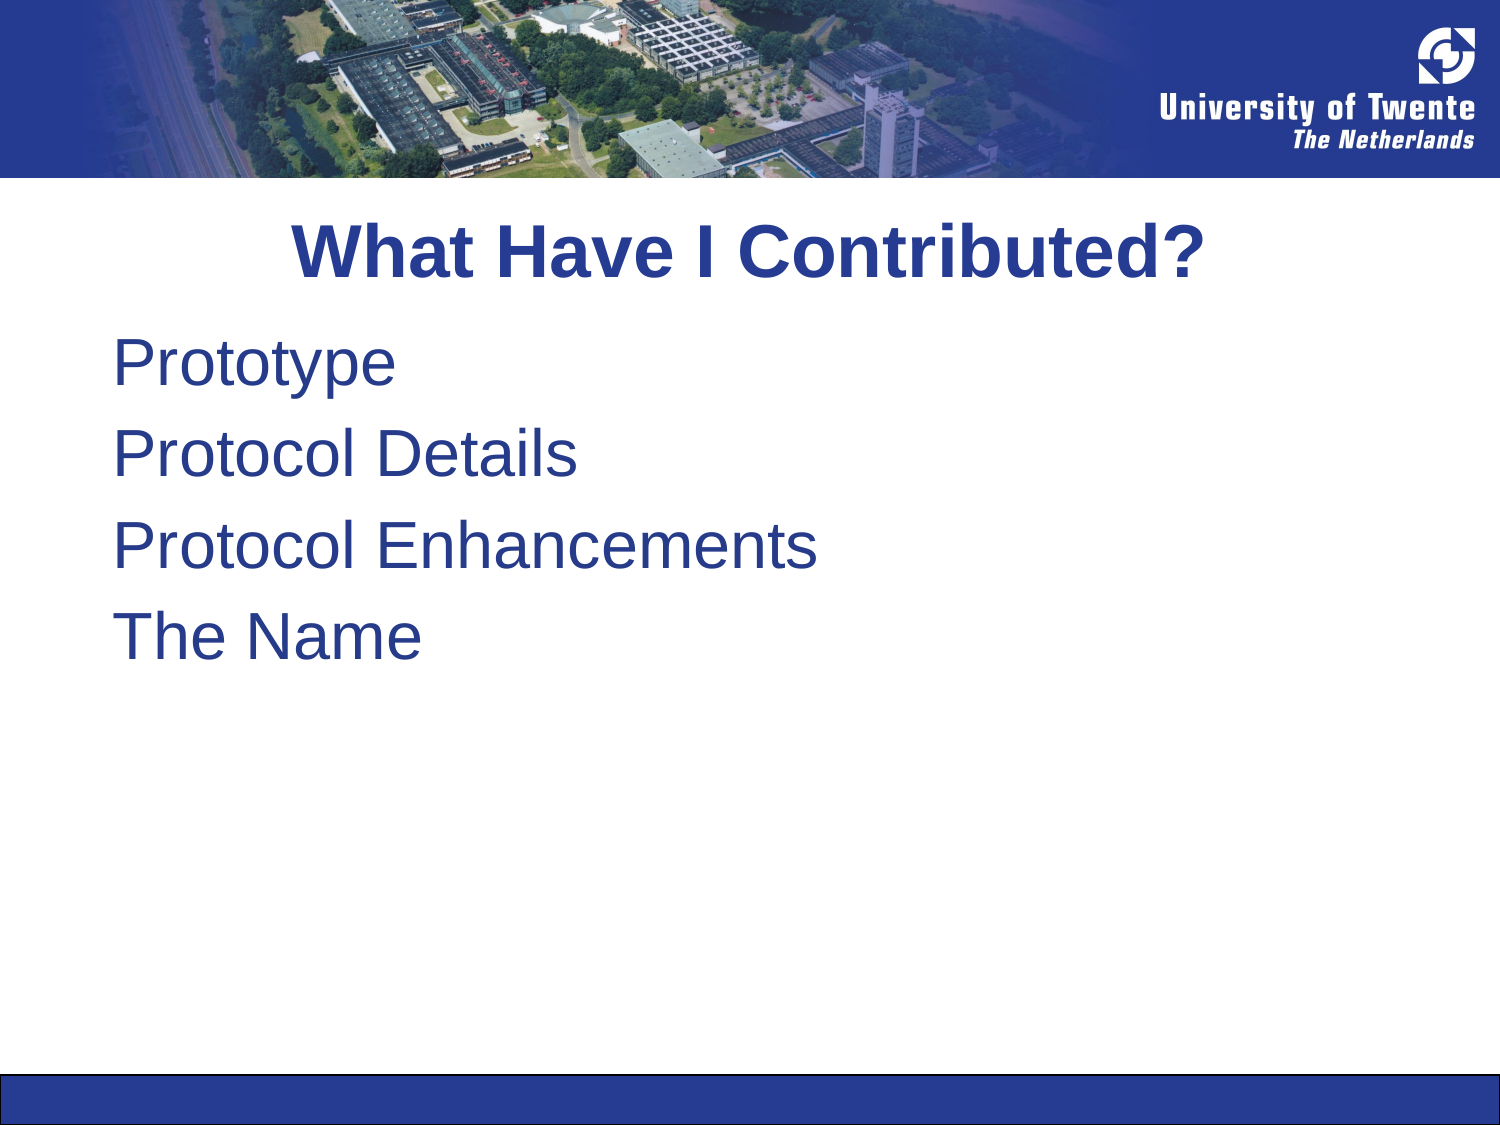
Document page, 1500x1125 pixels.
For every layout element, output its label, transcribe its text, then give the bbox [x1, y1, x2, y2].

title What Have I Contributed? [112, 194, 1388, 308]
list Prototype Protocol Details Protocol Enhancements The Name [112, 324, 1388, 1001]
picture [0, 0, 1500, 178]
